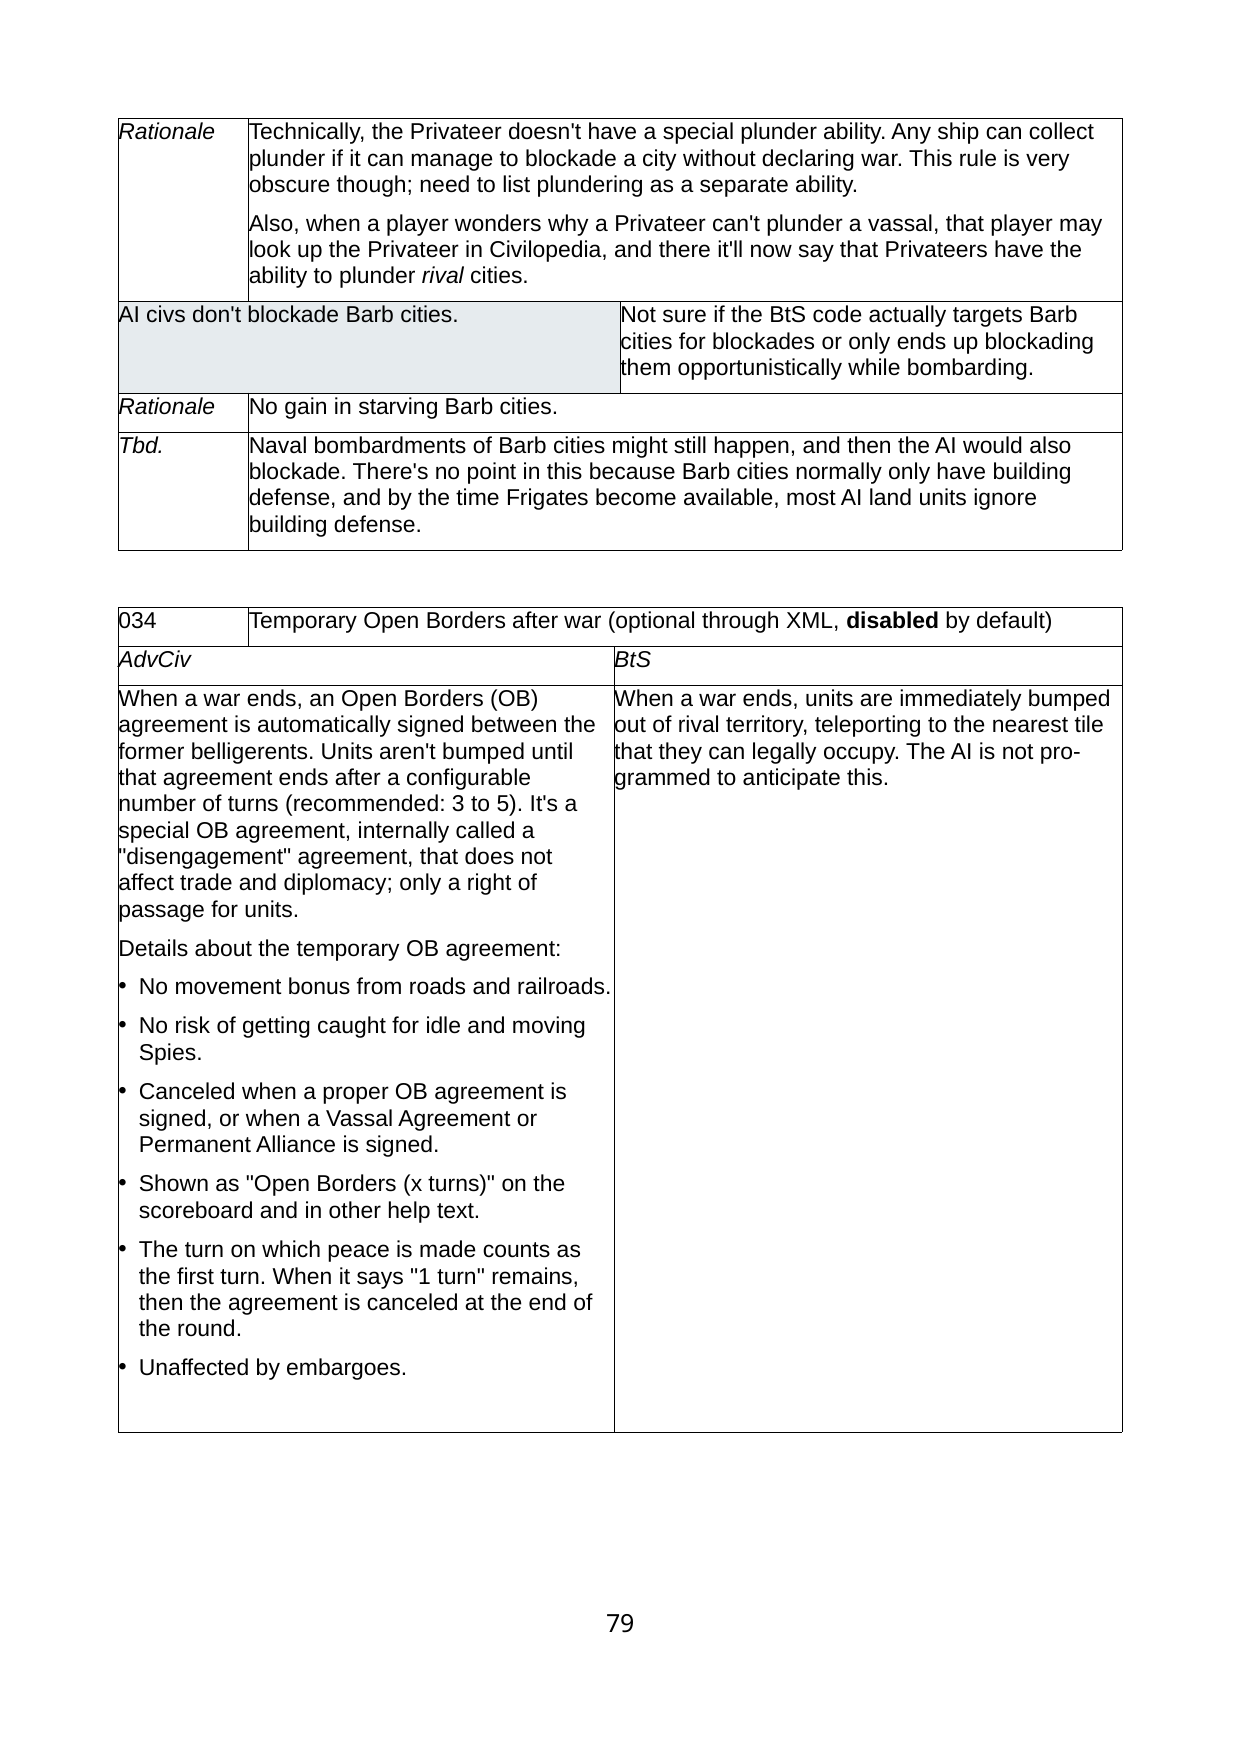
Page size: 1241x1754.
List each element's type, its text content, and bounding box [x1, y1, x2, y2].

table_cell When a war ends, units are immediately bumped out of rival territory, teleporting to the nearest tile that they can legally occupy. The AI is not pro­grammed to anticipate this. [615, 686, 1122, 1432]
table_cell Tbd. [119, 433, 248, 549]
table_cell When a war ends, an Open Borders (OB) agreement is automatically signed between the former belligerents. Units aren't bumped until that agreement ends after a configurable number of turns (recommended: 3 to 5). It's a special OB agreement, internally called a "disengage­ment" agreement, that does not affect trade and diplomacy; only a right of passage for units. Details about the temporary OB agreement: No movement bonus from roads and railroads. No risk of getting caught for idle and moving Spies. Canceled when a proper OB agreement is signed, or when a Vassal Agreement or Permanent Alliance is signed. Shown as "Open Borders (x turns)" on the scoreboard and in other help text. The turn on which peace is made counts as the first turn. When it says "1 turn" remains, then the agreement is canceled at the end of the round. Unaffected by embargoes. [119, 686, 614, 1432]
table_header Temporary Open Borders after war (optional through XML, disabled by default) [249, 608, 1122, 646]
table_cell Rationale [119, 119, 248, 301]
table_cell AI civs don't blockade Barb cities. [119, 302, 620, 393]
table_cell Naval bombardments of Barb cities might still happen, and then the AI would also blockade. There's no point in this because Barb cities normally only have building defense, and by the time Frigates become available, most AI land units ignore building defense. [249, 433, 1122, 549]
table_cell No gain in starving Barb cities. [249, 394, 1122, 432]
table_cell Not sure if the BtS code actually targets Barb cities for blockades or only ends up blockading them opportunistically while bombarding. [621, 302, 1122, 393]
table_cell Technically, the Privateer doesn't have a special plunder ability. Any ship can collect plunder if it can manage to blockade a city without declaring war. This rule is very obscure though; need to list plundering as a separate ability. Also, when a player wonders why a Privateer can't plunder a vassal, that player may look up the Privateer in Civilopedia, and there it'll now say that Privateers have the ability to plunder rival cities. [249, 119, 1122, 301]
table_cell Rationale [119, 394, 248, 432]
table_cell AdvCiv [119, 647, 614, 685]
table_cell BtS [615, 647, 1122, 685]
table_header 034 [119, 608, 248, 646]
